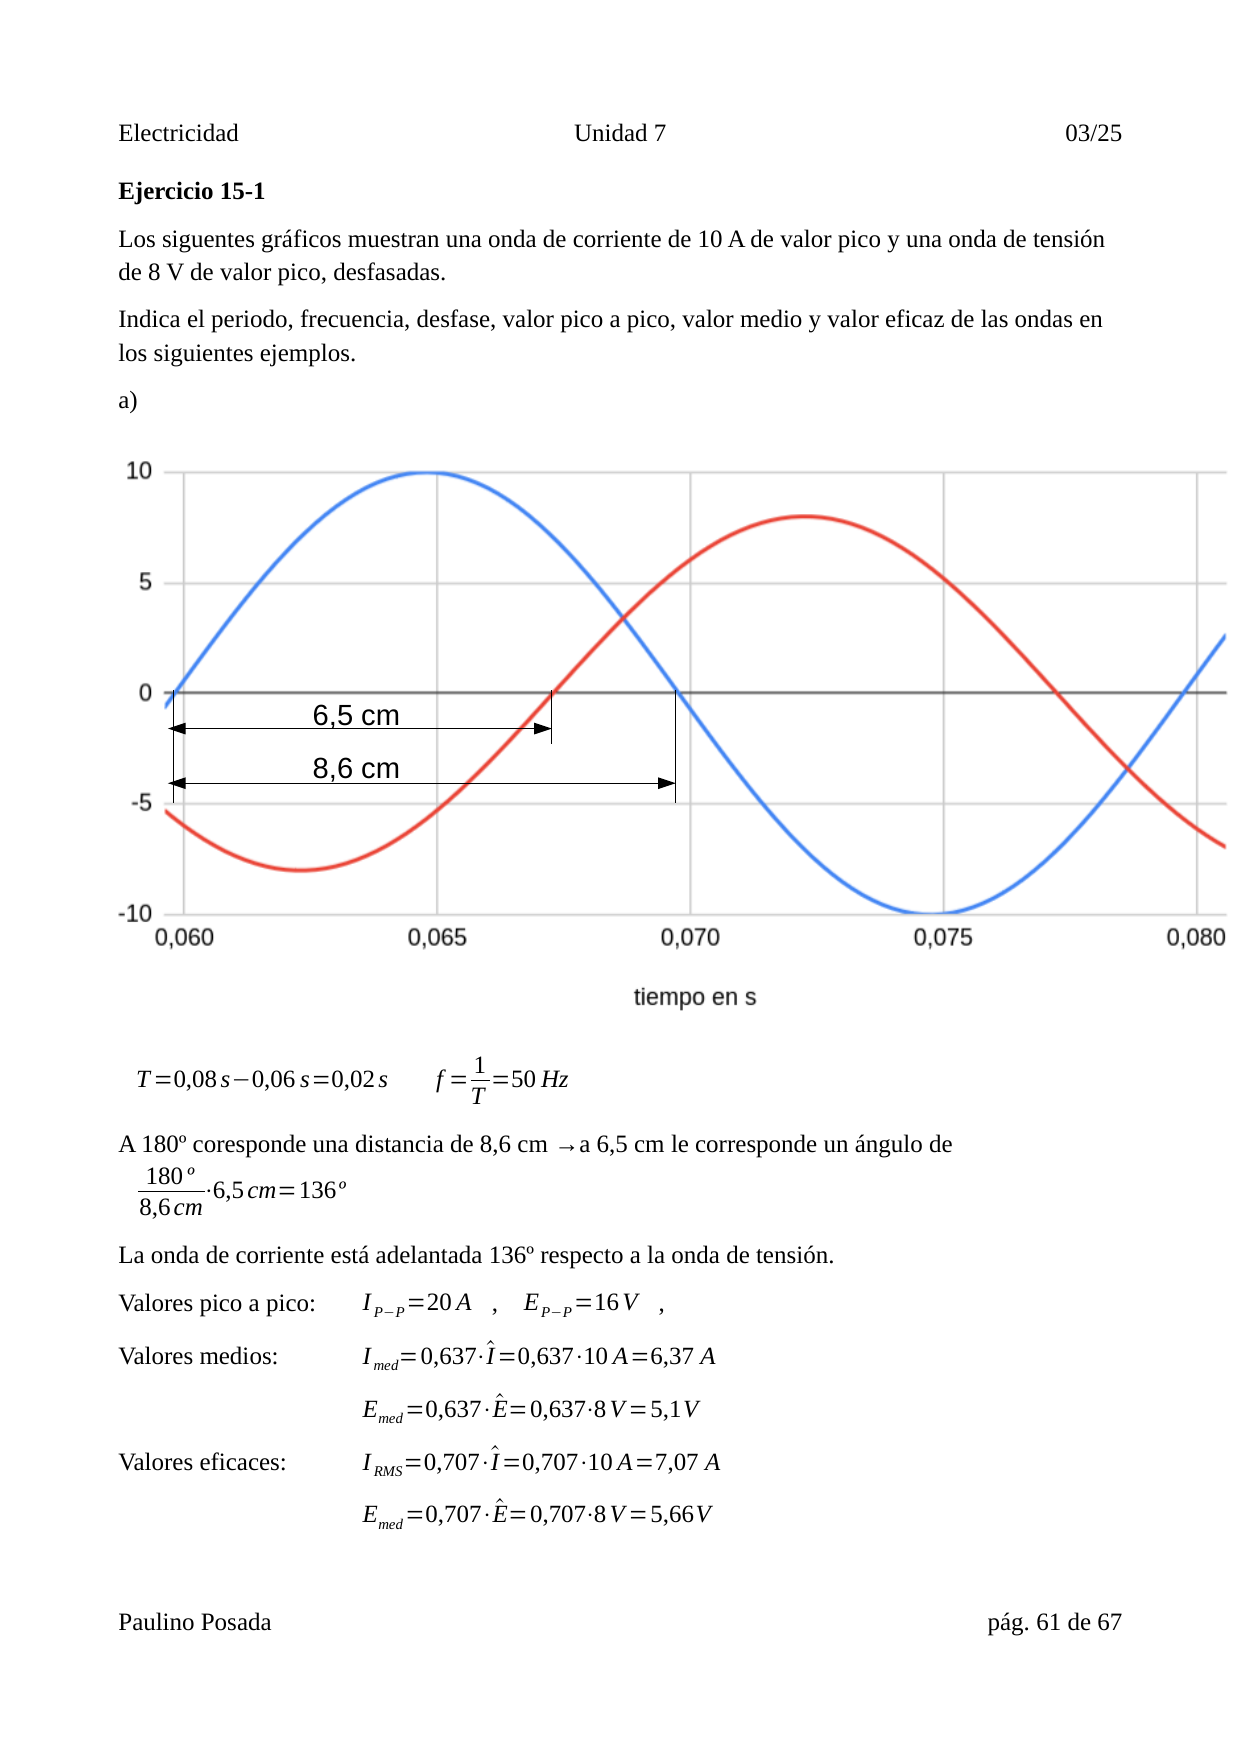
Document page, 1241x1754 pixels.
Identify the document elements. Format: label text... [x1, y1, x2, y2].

text A 180º coresponde una distancia de 8,6 cm →a 6,5 cm le corresponde un ángulo de [118, 1129, 1122, 1221]
text La onda de corriente está adelantada 136º respecto a la onda de tensión. [118, 1240, 1122, 1269]
text Ejercicio 15-1 [118, 176, 1122, 205]
text Valores eficaces: [118, 1445, 1122, 1479]
text a) [118, 385, 1122, 414]
text Los siguentes gráficos muestran una onda de corriente de 10 A de valor pico y una onda de tensión de 8 V de valor pico, desfasadas. [118, 224, 1122, 286]
text Valores medios: [118, 1339, 1122, 1373]
text Valores pico a pico: , , [118, 1288, 1122, 1320]
picture [117, 451, 1241, 1021]
text Indica el periodo, frecuencia, desfase, valor pico a pico, valor medio y valor eficaz de las ondas en los siguientes ejemplos. [118, 304, 1122, 366]
